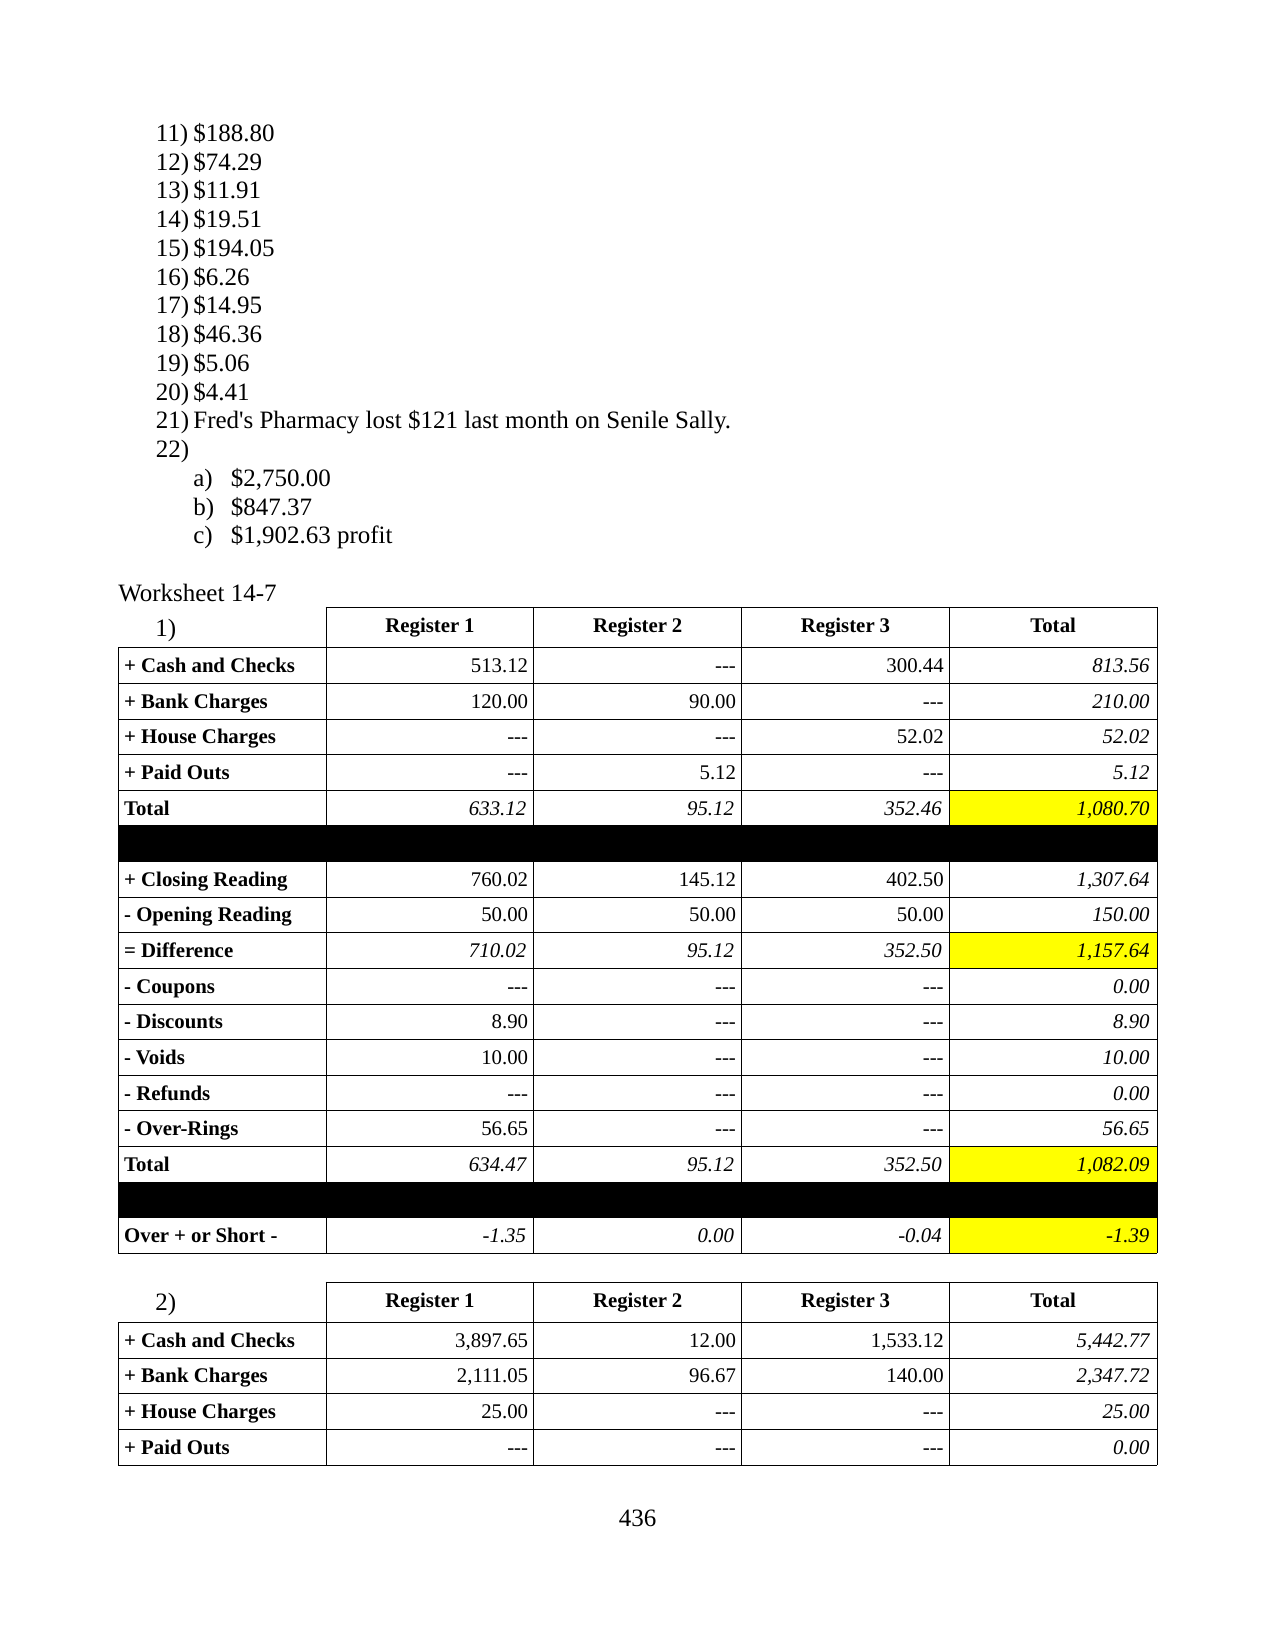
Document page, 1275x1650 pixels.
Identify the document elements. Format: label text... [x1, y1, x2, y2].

table_header Total [950, 1283, 1157, 1322]
table_cell 0.00 [950, 1076, 1157, 1110]
table_cell 1,533.12 [742, 1323, 949, 1358]
table_cell -1.35 [327, 1218, 533, 1253]
table_cell + Cash and Checks [119, 1323, 326, 1358]
table_cell 8.90 [327, 1005, 533, 1039]
table_cell 2,111.05 [327, 1359, 533, 1393]
table_cell 150.00 [950, 898, 1157, 932]
list $2,750.00 [193, 463, 1157, 492]
table_cell --- [327, 1430, 533, 1464]
table_cell - Over-Rings [119, 1111, 326, 1146]
table_header 2) [118, 1282, 326, 1322]
table_header Register 2 [534, 608, 741, 647]
table_cell 5.12 [950, 755, 1157, 790]
table_cell 52.02 [950, 720, 1157, 754]
table_cell [534, 826, 741, 861]
table_header Register 1 [327, 608, 533, 647]
table_cell 634.47 [327, 1147, 533, 1182]
table_cell -1.39 [950, 1218, 1157, 1253]
list Fred's Pharmacy lost $121 last month on Senile Sally. [156, 406, 1157, 434]
list $14.95 [156, 291, 1157, 319]
table_cell 2,347.72 [950, 1359, 1157, 1393]
table_cell 90.00 [534, 684, 741, 718]
list $5.06 [156, 348, 1157, 377]
table_cell 50.00 [327, 898, 533, 932]
table_cell 25.00 [327, 1394, 533, 1429]
table_cell --- [534, 1111, 741, 1146]
table_cell 120.00 [327, 684, 533, 718]
table_cell --- [534, 648, 741, 683]
table_cell = Difference [119, 933, 326, 968]
table_cell Total [119, 791, 326, 825]
table_cell 50.00 [742, 898, 949, 932]
table_cell 210.00 [950, 684, 1157, 718]
table_cell + Paid Outs [119, 755, 326, 790]
table_cell [534, 1183, 741, 1217]
table_cell 145.12 [534, 862, 741, 897]
table_header Register 2 [534, 1283, 741, 1322]
table_header Total [950, 608, 1157, 647]
table_cell Total [119, 1147, 326, 1182]
table_cell + Bank Charges [119, 1359, 326, 1393]
table_cell - Coupons [119, 969, 326, 1003]
table_cell 5,442.77 [950, 1323, 1157, 1358]
table_cell 140.00 [742, 1359, 949, 1393]
text Worksheet 14-7 [118, 578, 1157, 607]
table_cell 10.00 [950, 1040, 1157, 1075]
table_cell 300.44 [742, 648, 949, 683]
list $188.80 [156, 118, 1157, 147]
table_cell [950, 826, 1157, 861]
table_cell --- [742, 755, 949, 790]
table_cell --- [327, 1076, 533, 1110]
table_cell - Voids [119, 1040, 326, 1075]
table_cell 710.02 [327, 933, 533, 968]
table_cell --- [534, 969, 741, 1003]
table_cell [119, 1183, 326, 1217]
table_header Register 3 [742, 608, 949, 647]
list $46.36 [156, 319, 1157, 348]
table_cell --- [742, 1076, 949, 1110]
table_cell --- [327, 755, 533, 790]
table_cell 95.12 [534, 791, 741, 825]
table_header Register 1 [327, 1283, 533, 1322]
table_cell 513.12 [327, 648, 533, 683]
table_cell 1,157.64 [950, 933, 1157, 968]
table_cell [119, 826, 326, 861]
table_cell 25.00 [950, 1394, 1157, 1429]
table_cell 95.12 [534, 1147, 741, 1182]
table_cell 1,080.70 [950, 791, 1157, 825]
table_cell - Opening Reading [119, 898, 326, 932]
table_cell 760.02 [327, 862, 533, 897]
table_cell 52.02 [742, 720, 949, 754]
table_cell 5.12 [534, 755, 741, 790]
table_cell --- [742, 1394, 949, 1429]
table_cell --- [534, 1430, 741, 1464]
table_cell - Discounts [119, 1005, 326, 1039]
table_cell + House Charges [119, 1394, 326, 1429]
table_cell [950, 1183, 1157, 1217]
table_cell --- [534, 1076, 741, 1110]
table_cell [742, 826, 949, 861]
table_cell + Bank Charges [119, 684, 326, 718]
table_cell --- [534, 1394, 741, 1429]
table_cell --- [742, 1430, 949, 1464]
table_cell 352.50 [742, 1147, 949, 1182]
table_cell + Closing Reading [119, 862, 326, 897]
table_cell --- [534, 1040, 741, 1075]
list $4.41 [156, 377, 1157, 406]
table_header 1) [118, 607, 326, 647]
table_cell 56.65 [950, 1111, 1157, 1146]
table_cell 402.50 [742, 862, 949, 897]
table_cell --- [534, 720, 741, 754]
table_cell 10.00 [327, 1040, 533, 1075]
table_cell -0.04 [742, 1218, 949, 1253]
table_cell 0.00 [950, 969, 1157, 1003]
table_cell --- [742, 1005, 949, 1039]
list $847.37 [193, 492, 1157, 521]
list $6.26 [156, 262, 1157, 291]
table_cell 352.50 [742, 933, 949, 968]
table_cell 352.46 [742, 791, 949, 825]
table_cell - Refunds [119, 1076, 326, 1110]
table_cell + House Charges [119, 720, 326, 754]
table_cell --- [742, 1111, 949, 1146]
table_cell + Paid Outs [119, 1430, 326, 1464]
table_cell 0.00 [534, 1218, 741, 1253]
table_cell 1,307.64 [950, 862, 1157, 897]
table_header Register 3 [742, 1283, 949, 1322]
list $19.51 [156, 204, 1157, 233]
table_cell 1,082.09 [950, 1147, 1157, 1182]
table_cell + Cash and Checks [119, 648, 326, 683]
table_cell --- [742, 1040, 949, 1075]
table_cell 56.65 [327, 1111, 533, 1146]
table_cell 633.12 [327, 791, 533, 825]
table_cell 8.90 [950, 1005, 1157, 1039]
list $74.29 [156, 147, 1157, 176]
table_cell --- [534, 1005, 741, 1039]
table_cell --- [742, 684, 949, 718]
table_cell 12.00 [534, 1323, 741, 1358]
table_cell --- [327, 720, 533, 754]
table_cell 0.00 [950, 1430, 1157, 1464]
list $194.05 [156, 233, 1157, 262]
table_cell --- [742, 969, 949, 1003]
table_cell --- [327, 969, 533, 1003]
table_cell [327, 826, 533, 861]
table_cell 95.12 [534, 933, 741, 968]
table_cell 813.56 [950, 648, 1157, 683]
list $11.91 [156, 176, 1157, 204]
table_cell [327, 1183, 533, 1217]
list $1,902.63 profit [193, 521, 1157, 549]
table_cell Over + or Short - [119, 1218, 326, 1253]
table_cell 50.00 [534, 898, 741, 932]
table_cell [742, 1183, 949, 1217]
table_cell 96.67 [534, 1359, 741, 1393]
table_cell 3,897.65 [327, 1323, 533, 1358]
